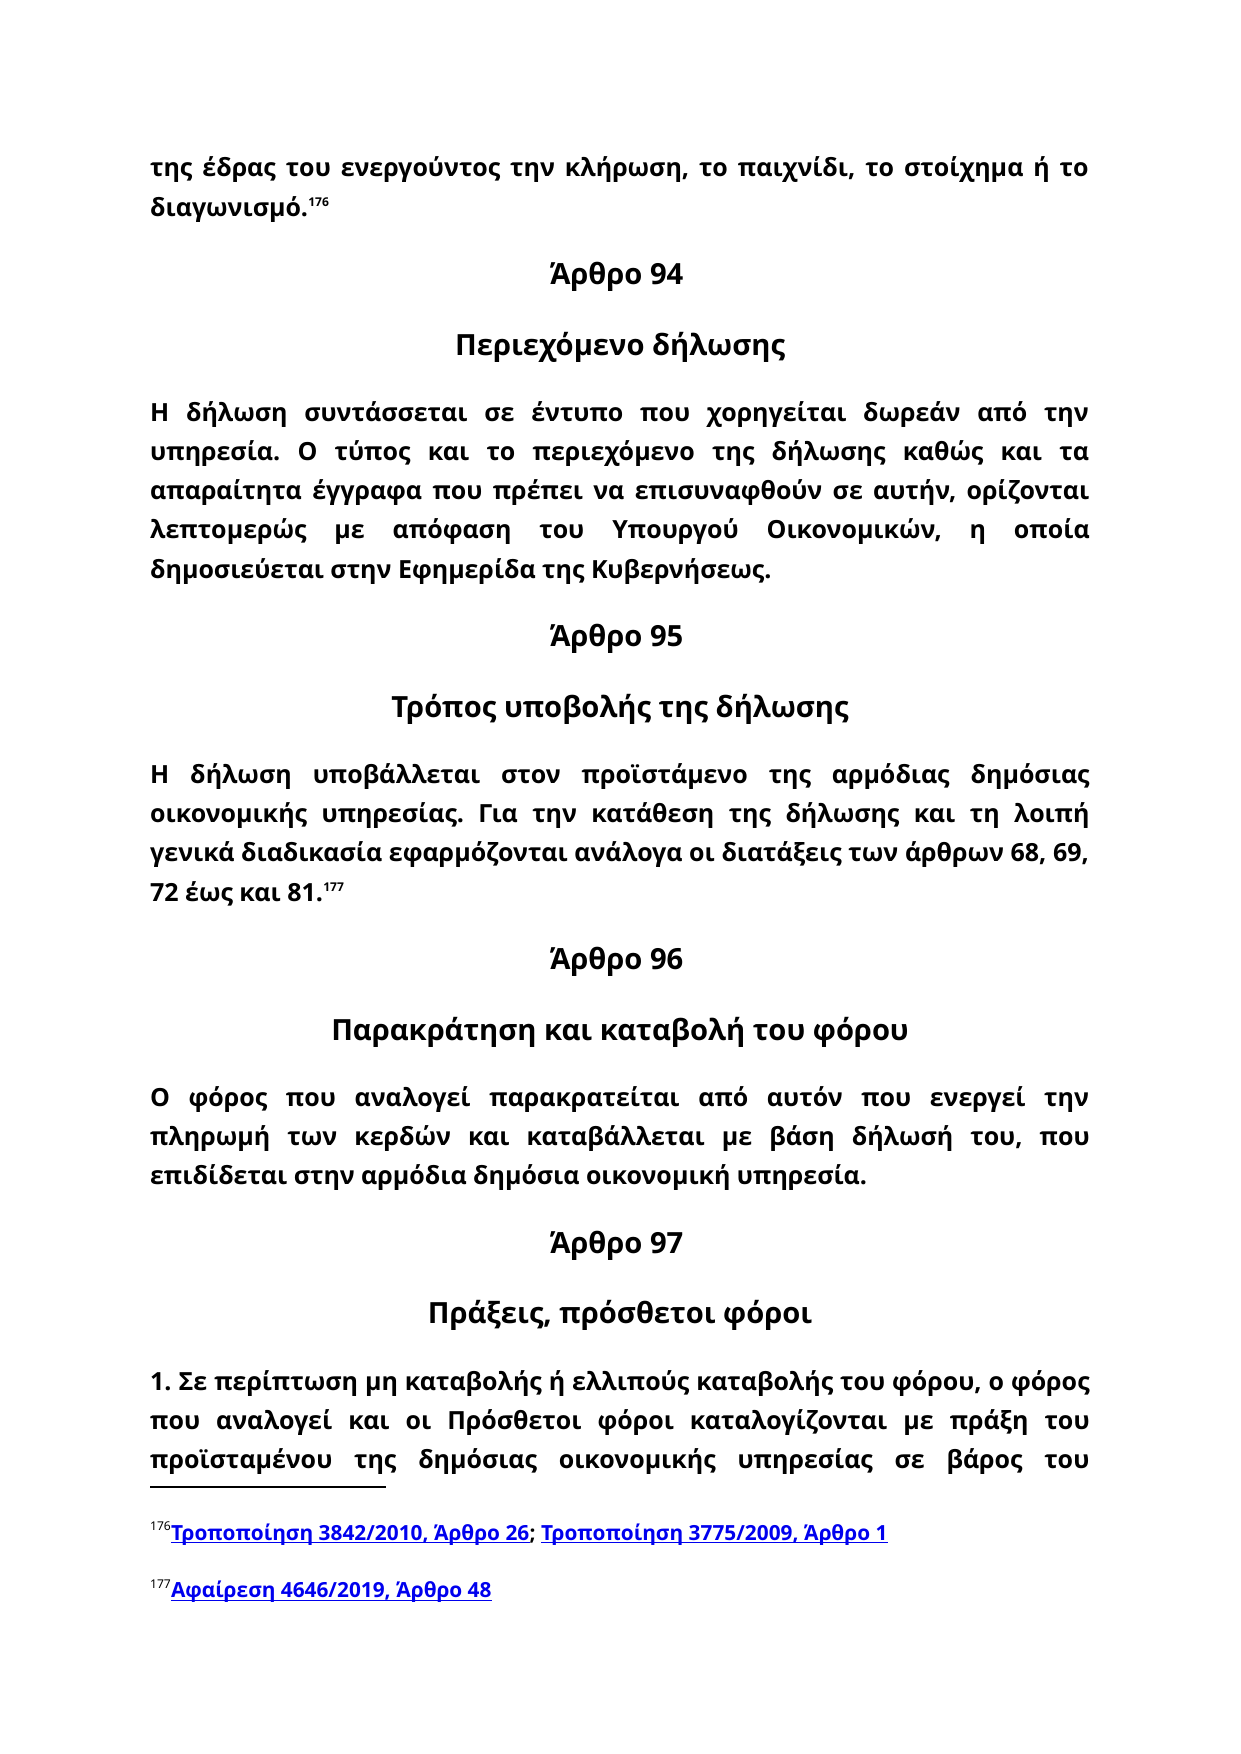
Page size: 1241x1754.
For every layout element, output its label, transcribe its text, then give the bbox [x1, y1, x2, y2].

text Τροποποίηση 3842/2010, Άρθρο 26; Τροποποίηση 3775/2009, Άρθρο 1 [150, 1518, 1090, 1546]
subtitle Πράξεις, πρόσθετοι φόροι [150, 1293, 1090, 1332]
text Ο φόρος που αναλογεί παρακρατείται από αυτόν που ενεργεί την πληρωμή των κερδών και καταβάλλεται με βάση δήλωσή του, που επιδίδεται στην αρμόδια δημόσια οικονομική υπηρεσία. [150, 1079, 1090, 1192]
text Αφαίρεση 4646/2019, Άρθρο 48 [150, 1576, 1090, 1604]
subtitle Περιεχόμενο δήλωσης [150, 324, 1090, 364]
subtitle Τρόπος υποβολής της δήλωσης [150, 686, 1090, 726]
subtitle Άρθρο 95 [150, 615, 1090, 655]
text 1. Σε περίπτωση μη καταβολής ή ελλιπούς καταβολής του φόρου, ο φόρος που αναλογεί και οι Πρόσθετοι φόροι καταλογίζονται με πράξη του προϊσταμένου της δημόσιας οικονομικής υπηρεσίας σε βάρος του [150, 1363, 1090, 1476]
text Η δήλωση συντάσσεται σε έντυπο που χορηγείται δωρεάν από την υπηρεσία. Ο τύπος και το περιεχόμενο της δήλωσης καθώς και τα απαραίτητα έγγραφα που πρέπει να επισυναφθούν σε αυτήν, ορίζονται λεπτομερώς με απόφαση του Υπουργού Οικονομικών, η οποία δημοσιεύεται στην Εφημερίδα της Κυβερνήσεως. [150, 394, 1090, 585]
subtitle Άρθρο 96 [150, 938, 1090, 978]
subtitle Άρθρο 94 [150, 253, 1090, 293]
subtitle Άρθρο 97 [150, 1222, 1090, 1262]
text Η δήλωση υποβάλλεται στον προϊστάμενο της αρμόδιας δημόσιας οικονομικής υπηρεσίας. Για την κατάθεση της δήλωσης και τη λοιπή γενικά διαδικασία εφαρμόζονται ανάλογα οι διατάξεις των άρθρων 68, 69, 72 έως και 81. [150, 757, 1090, 908]
text της έδρας του ενεργούντος την κλήρωση, το παιχνίδι, το στοίχημα ή το διαγωνισμό. [150, 150, 1090, 223]
subtitle Παρακράτηση και καταβολή του φόρου [150, 1009, 1090, 1049]
